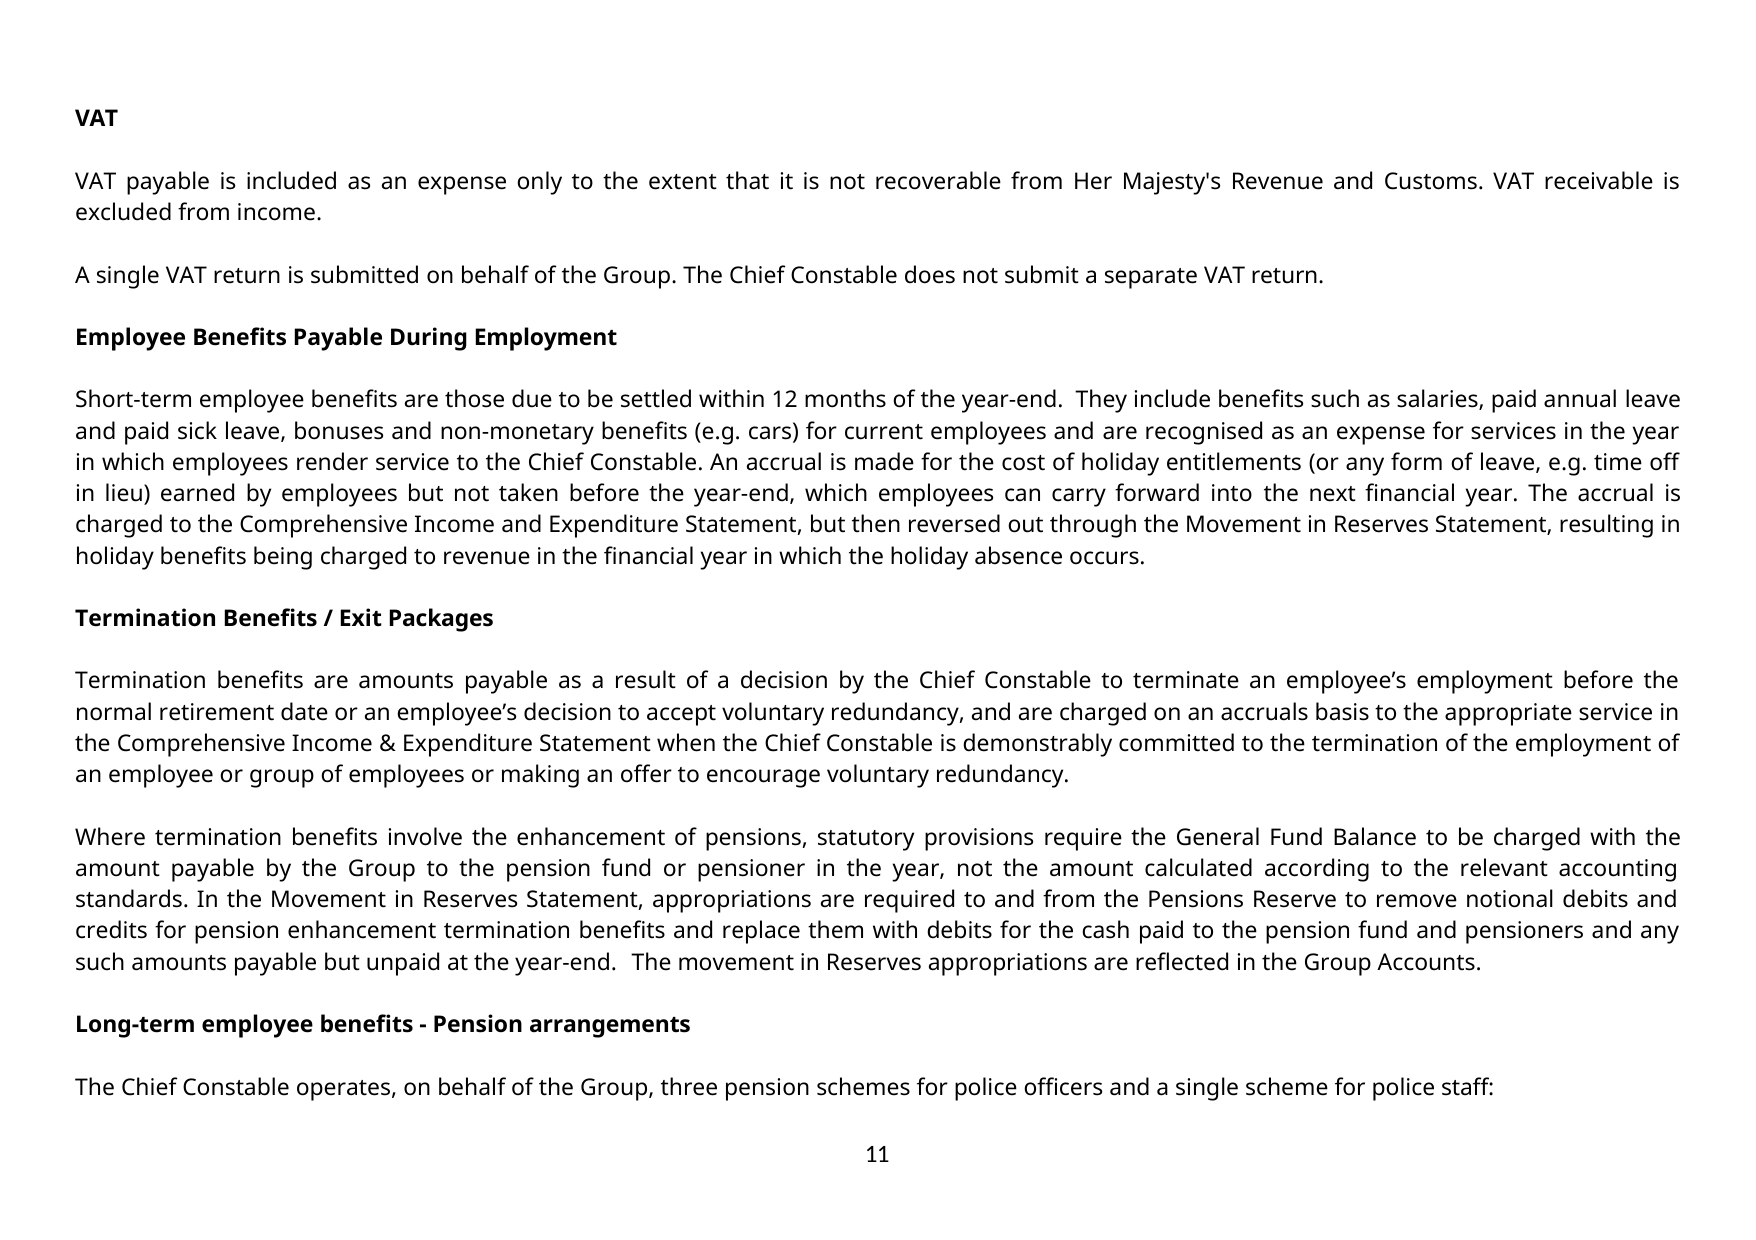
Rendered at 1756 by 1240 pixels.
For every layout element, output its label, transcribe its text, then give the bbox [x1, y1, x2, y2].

text The Chief Constable operates, on behalf of the Group, three pension schemes for police officers and a single scheme for police staff: [75, 1071, 1695, 1102]
text VAT payable is included as an expense only to the extent that it is not recoverable from Her Majesty's Revenue and Customs. VAT receivable is excluded from income. [75, 165, 1681, 227]
subtitle VAT [75, 102, 1695, 133]
text A single VAT return is submitted on behalf of the Group. The Chief Constable does not submit a separate VAT return. [75, 259, 1695, 290]
subtitle Long-term employee benefits - Pension arrangements [75, 1008, 1695, 1039]
text Where termination benefits involve the enhancement of pensions, statutory provisions require the General Fund Balance to be charged with the amount payable by the Group to the pension fund or pensioner in the year, not the amount calculated according to the relevant accounting standards. In the Movement in Reserves Statement, appropriations are required to and from the Pensions Reserve to remove notional debits and credits for pension enhancement termination benefits and replace them with debits for the cash paid to the pension fund and pensioners and any such amounts payable but unpaid at the year-end. The movement in Reserves appropriations are reflected in the Group Accounts. [75, 821, 1681, 977]
text Termination benefits are amounts payable as a result of a decision by the Chief Constable to terminate an employee’s employment before the normal retirement date or an employee’s decision to accept voluntary redundancy, and are charged on an accruals basis to the appropriate service in the Comprehensive Income & Expenditure Statement when the Chief Constable is demonstrably committed to the termination of the employment of an employee or group of employees or making an offer to encourage voluntary redundancy. [75, 664, 1681, 789]
subtitle Employee Benefits Payable During Employment [75, 321, 1695, 352]
subtitle Termination Benefits / Exit Packages [75, 602, 1695, 633]
text Short-term employee benefits are those due to be settled within 12 months of the year-end. They include benefits such as salaries, paid annual leave and paid sick leave, bonuses and non-monetary benefits (e.g. cars) for current employees and are recognised as an expense for services in the year in which employees render service to the Chief Constable. An accrual is made for the cost of holiday entitlements (or any form of leave, e.g. time off in lieu) earned by employees but not taken before the year-end, which employees can carry forward into the next financial year. The accrual is charged to the Comprehensive Income and Expenditure Statement, but then reversed out through the Movement in Reserves Statement, resulting in holiday benefits being charged to revenue in the financial year in which the holiday absence occurs. [75, 383, 1681, 571]
